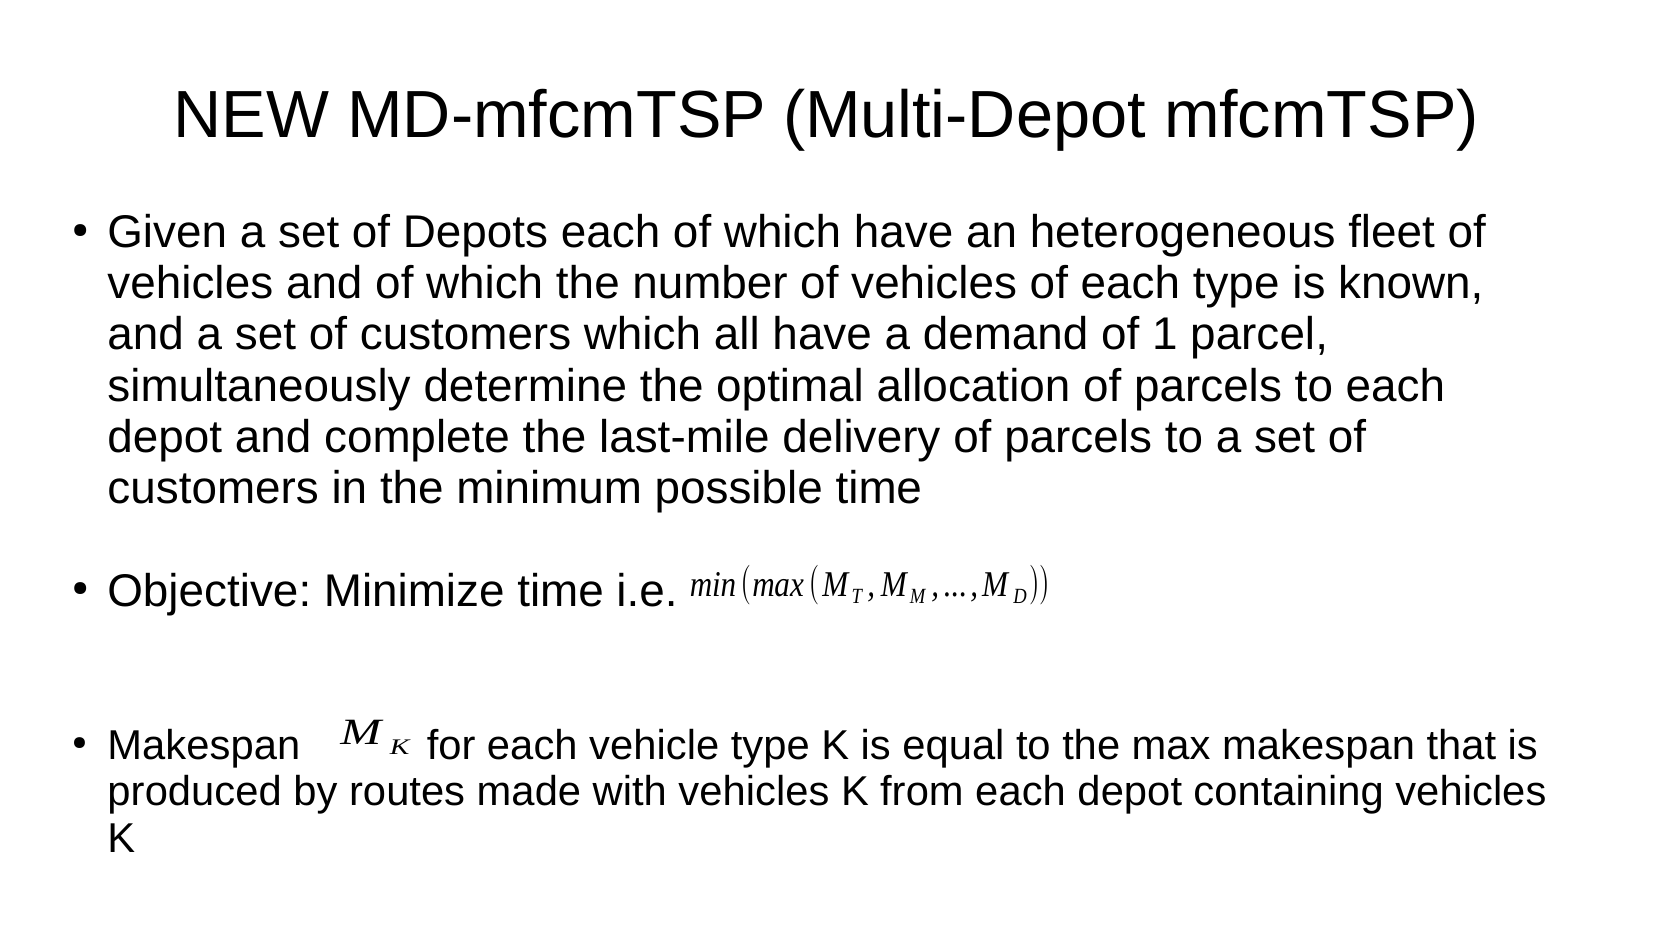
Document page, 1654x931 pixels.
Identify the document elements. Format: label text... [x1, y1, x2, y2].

chart [337, 712, 412, 759]
chart [689, 562, 1051, 609]
subtitle Given a set of Depots each of which have an heterogeneous fleet of vehicles and of which the number of vehicles of each type is known, and a set of customers which all have a demand of 1 parcel, simultaneously determine the optimal allocation of parcels to each depot and complete the last-mile delivery of parcels to a set of customers in the minimum possible time Objective: Minimize time i.e. Makespan for each vehicle type K is equal to the max makespan that is produced by routes made with vehicles K from each depot containing vehicles K [72, 150, 1561, 913]
title NEW MD-mfcmTSP (Multi-Depot mfcmTSP) [82, 37, 1571, 193]
